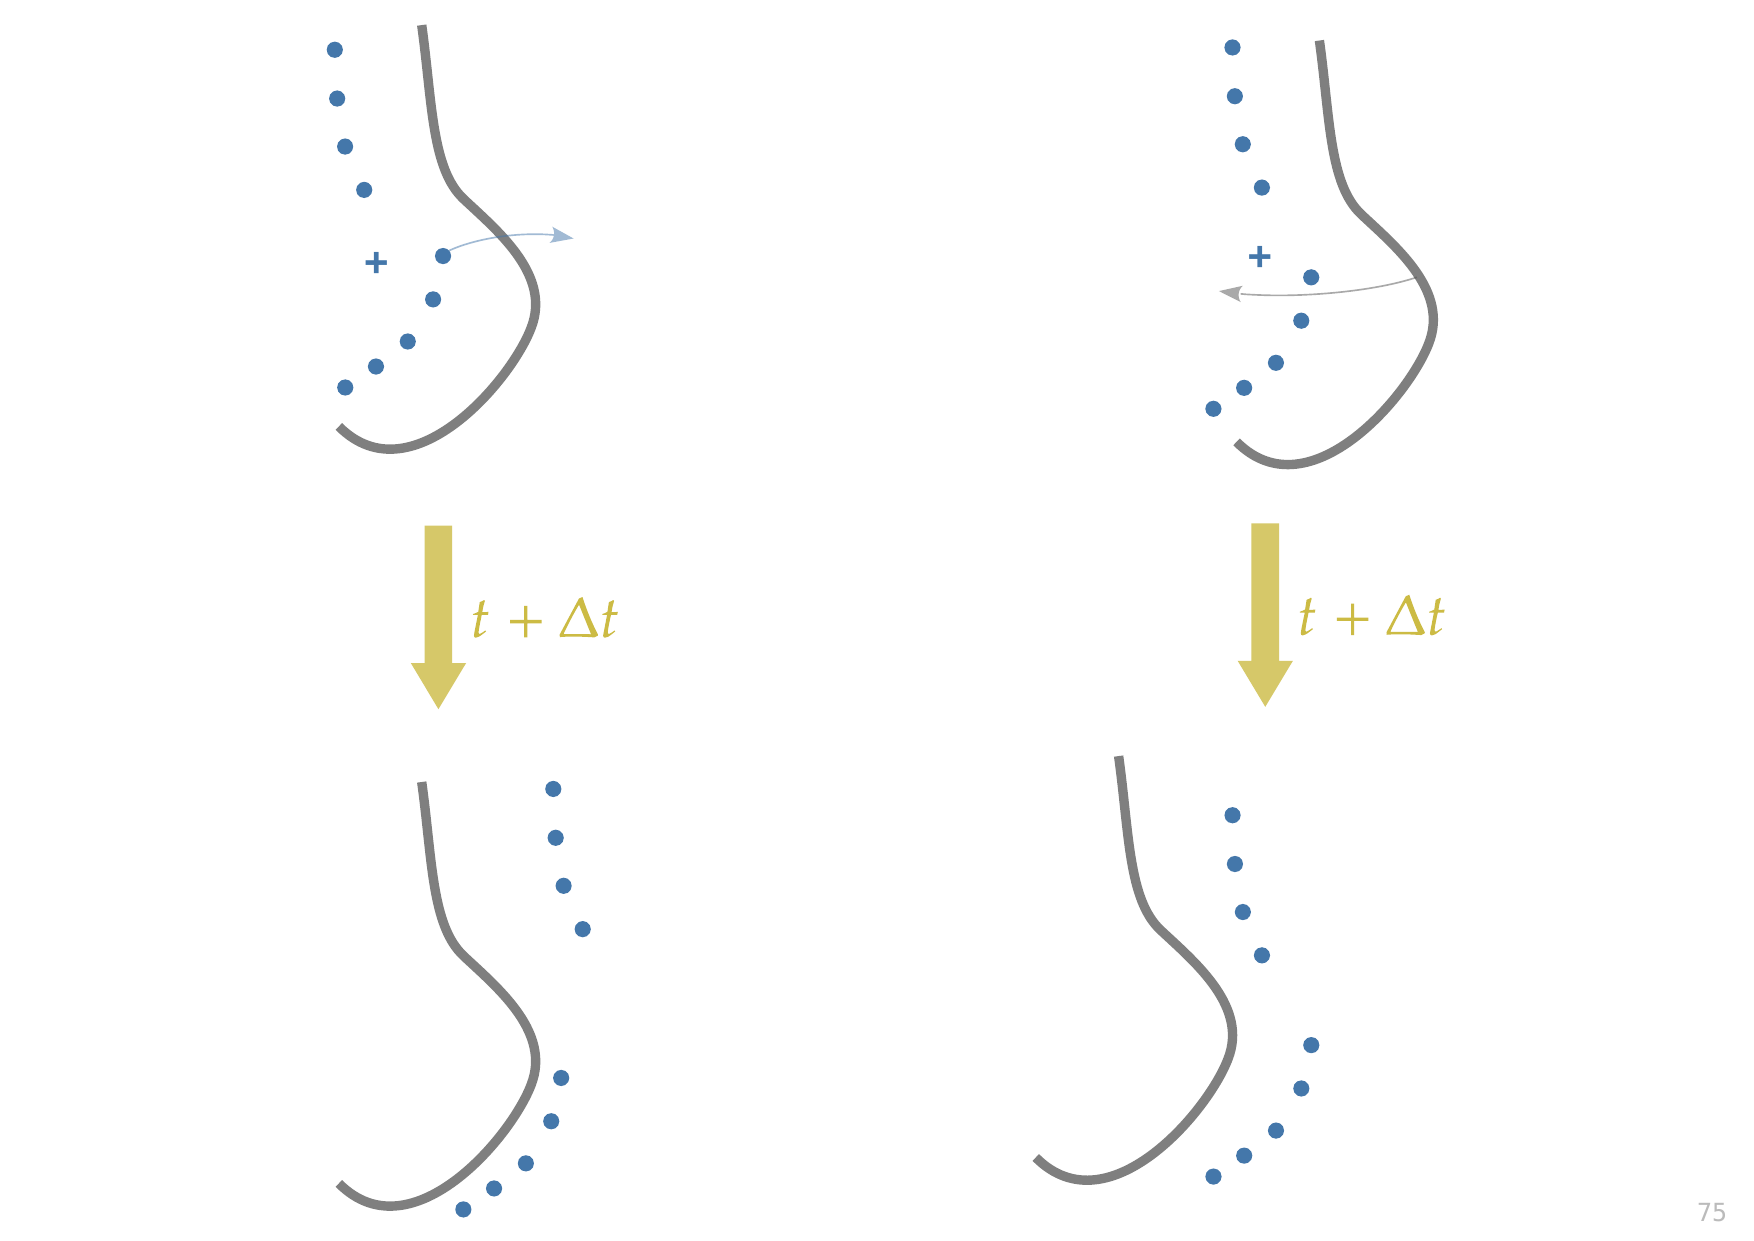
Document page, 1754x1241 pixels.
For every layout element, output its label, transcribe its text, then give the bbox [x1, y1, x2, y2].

text_box [1303, 1037, 1320, 1054]
text_box [434, 247, 452, 265]
text_box [410, 525, 467, 710]
text_box [543, 1113, 560, 1130]
text_box [555, 877, 572, 894]
text_box [367, 358, 385, 375]
text_box [553, 1069, 570, 1087]
text_box [472, 600, 489, 638]
text_box [574, 921, 591, 938]
text_box [547, 829, 564, 846]
text_box [510, 605, 542, 638]
text_box [1267, 1122, 1285, 1139]
text_box [326, 41, 343, 58]
text_box [485, 1180, 503, 1197]
text_box [1267, 354, 1285, 371]
text_box + [1232, 218, 1289, 278]
text_box [1293, 312, 1310, 329]
text_box [1299, 597, 1316, 636]
text_box [1429, 597, 1445, 636]
text_box [1236, 1147, 1253, 1164]
text_box [455, 1201, 472, 1218]
text_box [1336, 603, 1369, 636]
text_box [1293, 1080, 1310, 1097]
text_box [559, 597, 598, 638]
text_box [1234, 903, 1251, 921]
text_box [1205, 400, 1222, 417]
text_box [1226, 88, 1243, 105]
text_box [1386, 594, 1425, 636]
text_box [545, 780, 562, 798]
text_box [1303, 269, 1320, 286]
text_box [1205, 1168, 1222, 1185]
text_box [1253, 947, 1271, 964]
text_box [517, 1155, 534, 1172]
text_box [602, 600, 618, 638]
text_box [1253, 179, 1271, 196]
text_box [1234, 136, 1251, 153]
text_box [1237, 523, 1293, 707]
text_box [1224, 807, 1241, 824]
text_box [1226, 855, 1244, 873]
text_box [425, 291, 442, 308]
text_box [1224, 39, 1241, 56]
text_box [337, 138, 354, 155]
text_box [399, 333, 416, 350]
text_box [1236, 379, 1253, 396]
text_box [337, 379, 354, 396]
text_box [329, 90, 346, 107]
text_box [356, 181, 373, 199]
text_box + [349, 224, 406, 284]
